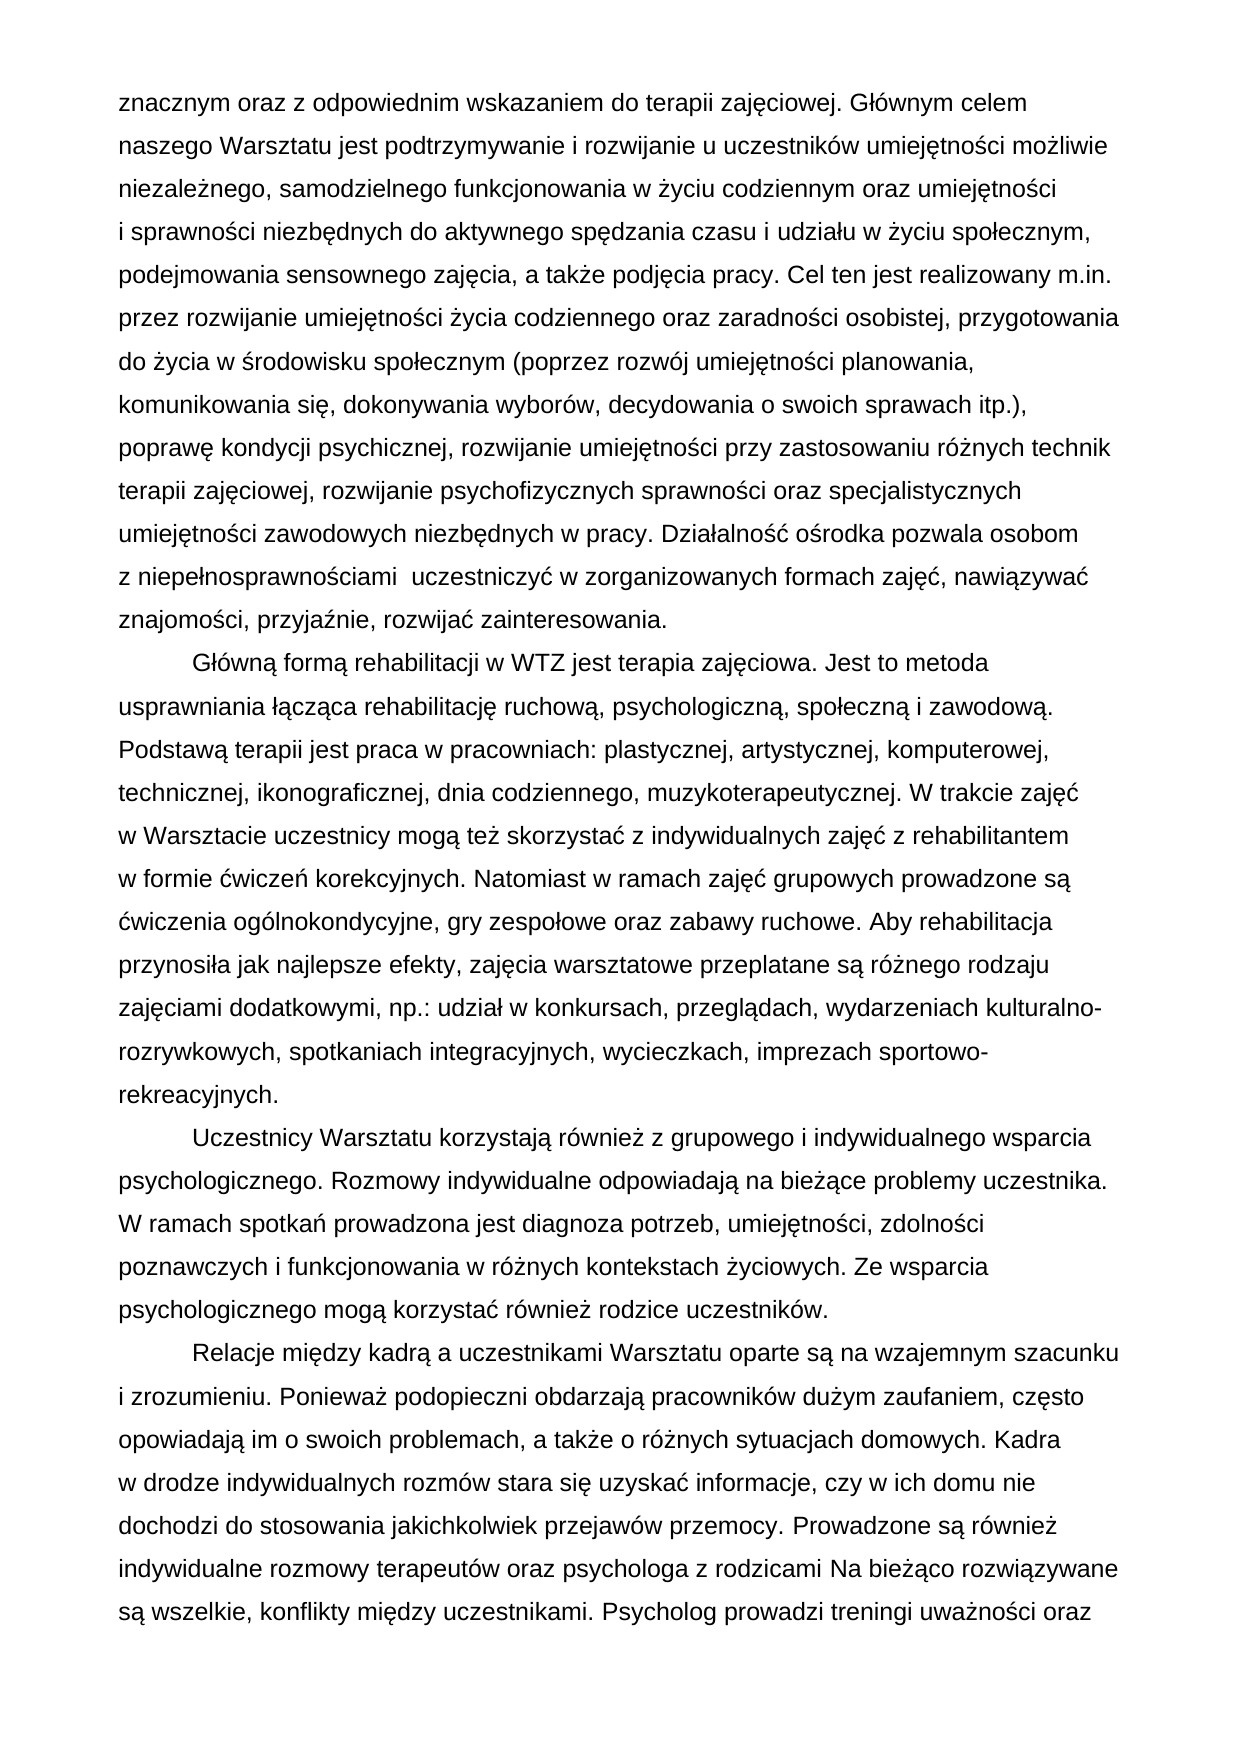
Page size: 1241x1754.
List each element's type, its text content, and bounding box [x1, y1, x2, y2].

text znacznym oraz z odpowiednim wskazaniem do terapii zajęciowej. Głównym celem naszego Warsztatu jest podtrzymywanie i rozwijanie u uczestników umiejętności możliwie niezależnego, samodzielnego funkcjonowania w życiu codziennym oraz umiejętności i sprawności niezbędnych do aktywnego spędzania czasu i udziału w życiu społecznym, podejmowania sensownego zajęcia, a także podjęcia pracy. Cel ten jest realizowany m.in. przez rozwijanie umiejętności życia codziennego oraz zaradności osobistej, przygotowania do życia w środowisku społecznym (poprzez rozwój umiejętności planowania, komunikowania się, dokonywania wyborów, decydowania o swoich sprawach itp.), poprawę kondycji psychicznej, rozwijanie umiejętności przy zastosowaniu różnych technik terapii zajęciowej, rozwijanie psychofizycznych sprawności oraz specjalistycznych umiejętności zawodowych niezbędnych w pracy. Działalność ośrodka pozwala osobom z niepełnosprawnościami uczestniczyć w zorganizowanych formach zajęć, nawiązywać znajomości, przyjaźnie, rozwijać zainteresowania. [118, 88, 1122, 634]
text Relacje między kadrą a uczestnikami Warsztatu oparte są na wzajemnym szacunku i zrozumieniu. Ponieważ podopieczni obdarzają pracowników dużym zaufaniem, często opowiadają im o swoich problemach, a także o różnych sytuacjach domowych. Kadra w drodze indywidualnych rozmów stara się uzyskać informacje, czy w ich domu nie dochodzi do stosowania jakichkolwiek przejawów przemocy. Prowadzone są również indywidualne rozmowy terapeutów oraz psychologa z rodzicami Na bieżąco rozwiązywane są wszelkie, konflikty między uczestnikami. Psycholog prowadzi treningi uważności oraz [118, 1338, 1122, 1626]
text Główną formą rehabilitacji w WTZ jest terapia zajęciowa. Jest to metoda usprawniania łącząca rehabilitację ruchową, psychologiczną, społeczną i zawodową. Podstawą terapii jest praca w pracowniach: plastycznej, artystycznej, komputerowej, technicznej, ikonograficznej, dnia codziennego, muzykoterapeutycznej. W trakcie zajęć w Warsztacie uczestnicy mogą też skorzystać z indywidualnych zajęć z rehabilitantem w formie ćwiczeń korekcyjnych. Natomiast w ramach zajęć grupowych prowadzone są ćwiczenia ogólnokondycyjne, gry zespołowe oraz zabawy ruchowe. Aby rehabilitacja przynosiła jak najlepsze efekty, zajęcia warsztatowe przeplatane są różnego rodzaju zajęciami dodatkowymi, np.: udział w konkursach, przeglądach, wydarzeniach kulturalno-rozrywkowych, spotkaniach integracyjnych, wycieczkach, imprezach sportowo-rekreacyjnych. [118, 648, 1122, 1108]
text Uczestnicy Warsztatu korzystają również z grupowego i indywidualnego wsparcia psychologicznego. Rozmowy indywidualne odpowiadają na bieżące problemy uczestnika. W ramach spotkań prowadzona jest diagnoza potrzeb, umiejętności, zdolności poznawczych i funkcjonowania w różnych kontekstach życiowych. Ze wsparcia psychologicznego mogą korzystać również rodzice uczestników. [118, 1123, 1122, 1324]
